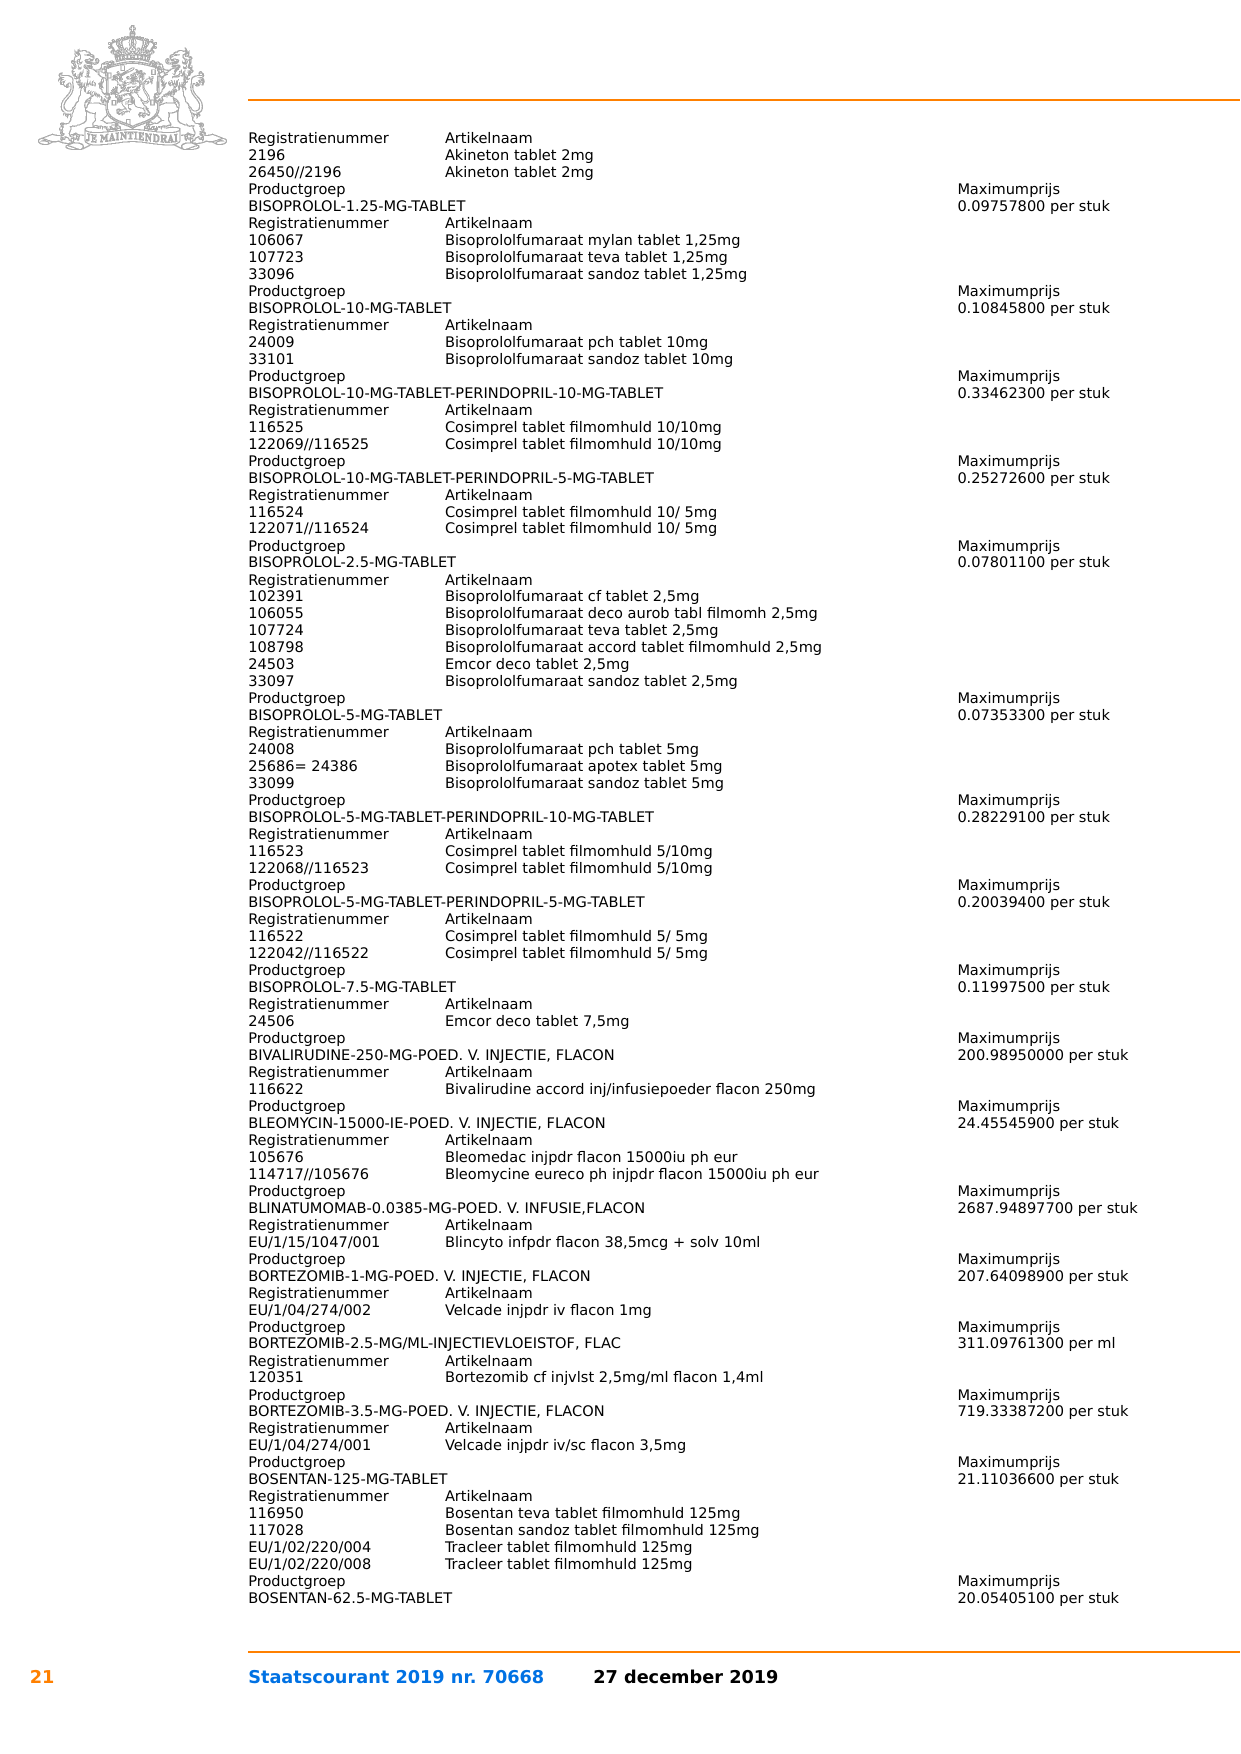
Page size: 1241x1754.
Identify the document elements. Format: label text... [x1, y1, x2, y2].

table_cell 33101 [248, 351, 439, 368]
table_cell 24008 [248, 741, 439, 758]
table_cell Cosimprel tablet filmomhuld 5/10mg [439, 843, 951, 860]
table_cell 108798 [248, 639, 439, 656]
table_cell Bortezomib cf injvlst 2,5mg/ml flacon 1,4ml [439, 1369, 951, 1386]
table_cell 107724 [248, 622, 439, 639]
table_cell Registratienummer [248, 911, 439, 928]
table_cell Maximumprijs [951, 1454, 1163, 1471]
table_cell Cosimprel tablet filmomhuld 10/10mg [439, 436, 951, 452]
table_cell BORTEZOMIB-2.5-MG/ML-INJECTIEVLOEISTOF, FLAC [248, 1335, 951, 1352]
table_cell [951, 1369, 1163, 1386]
table_cell [439, 877, 951, 894]
table_cell [951, 1081, 1163, 1098]
table_cell [951, 1488, 1163, 1505]
table_cell 105676 [248, 1149, 439, 1166]
table_cell BISOPROLOL-1.25-MG-TABLET [248, 198, 951, 215]
table_cell Registratienummer [248, 724, 439, 741]
table_cell Productgroep [248, 368, 439, 384]
table_cell [439, 1454, 951, 1471]
table_cell Registratienummer [248, 130, 439, 147]
table_cell Registratienummer [248, 317, 439, 334]
table_cell Maximumprijs [951, 453, 1163, 469]
table_cell Artikelnaam [439, 826, 951, 843]
table_cell [951, 419, 1163, 436]
table_cell BISOPROLOL-5-MG-TABLET-PERINDOPRIL-5-MG-TABLET [248, 894, 951, 911]
table_cell [439, 368, 951, 384]
table_cell [951, 571, 1163, 588]
table_cell 122068//116523 [248, 860, 439, 877]
table_cell Artikelnaam [439, 1420, 951, 1437]
table_cell Maximumprijs [951, 283, 1163, 300]
table_cell 117028 [248, 1522, 439, 1539]
table_cell BISOPROLOL-5-MG-TABLET [248, 707, 951, 724]
table_cell Registratienummer [248, 996, 439, 1013]
table_cell Registratienummer [248, 215, 439, 232]
table_cell [951, 911, 1163, 928]
table_cell [951, 232, 1163, 249]
table_cell BISOPROLOL-7.5-MG-TABLET [248, 979, 951, 996]
table_cell Productgroep [248, 962, 439, 979]
table_cell Artikelnaam [439, 1132, 951, 1149]
table_cell [951, 826, 1163, 843]
table_cell Artikelnaam [439, 1064, 951, 1081]
table_cell BORTEZOMIB-1-MG-POED. V. INJECTIE, FLACON [248, 1268, 951, 1284]
table_cell [951, 1285, 1163, 1301]
table_cell [951, 215, 1163, 232]
table_cell Maximumprijs [951, 690, 1163, 707]
table_cell [951, 775, 1163, 792]
table_cell 0.20039400 per stuk [951, 894, 1163, 911]
table_cell 719.33387200 per stuk [951, 1403, 1163, 1420]
table_cell Productgroep [248, 1098, 439, 1115]
table_cell BISOPROLOL-2.5-MG-TABLET [248, 554, 951, 571]
table_cell Bisoprololfumaraat apotex tablet 5mg [439, 758, 951, 775]
table_cell [951, 724, 1163, 741]
table_cell 0.11997500 per stuk [951, 979, 1163, 996]
table_cell [951, 164, 1163, 181]
table_cell 0.25272600 per stuk [951, 470, 1163, 486]
table_cell Productgroep [248, 690, 439, 707]
table_cell Bleomycine eureco ph injpdr flacon 15000iu ph eur [439, 1166, 951, 1183]
table_cell Cosimprel tablet filmomhuld 10/ 5mg [439, 520, 951, 537]
table_cell [439, 181, 951, 198]
table_cell 122042//116522 [248, 945, 439, 962]
table_cell [951, 351, 1163, 368]
table_cell [439, 1573, 951, 1590]
table_cell [951, 605, 1163, 622]
table_cell Productgroep [248, 1030, 439, 1047]
table_cell Bisoprololfumaraat sandoz tablet 10mg [439, 351, 951, 368]
table_cell Velcade injpdr iv/sc flacon 3,5mg [439, 1437, 951, 1454]
table_cell [951, 130, 1163, 147]
table_cell [439, 1183, 951, 1199]
table_cell EU/1/02/220/008 [248, 1556, 439, 1573]
table_cell [951, 741, 1163, 758]
table_cell [951, 656, 1163, 673]
table_cell 106055 [248, 605, 439, 622]
table_cell Registratienummer [248, 1420, 439, 1437]
table_cell 120351 [248, 1369, 439, 1386]
table_cell 21.11036600 per stuk [951, 1471, 1163, 1488]
table_cell Tracleer tablet filmomhuld 125mg [439, 1556, 951, 1573]
table_cell 122071//116524 [248, 520, 439, 537]
table_cell [951, 1353, 1163, 1369]
table_cell [439, 1030, 951, 1047]
table_cell Maximumprijs [951, 1319, 1163, 1335]
table_cell Maximumprijs [951, 1183, 1163, 1199]
table_cell [951, 1166, 1163, 1183]
table_cell Akineton tablet 2mg [439, 147, 951, 164]
table_cell Bleomedac injpdr flacon 15000iu ph eur [439, 1149, 951, 1166]
table_cell 116950 [248, 1505, 439, 1522]
table_cell 116524 [248, 504, 439, 520]
table_cell [951, 1437, 1163, 1454]
table_cell Artikelnaam [439, 724, 951, 741]
table_cell BISOPROLOL-10-MG-TABLET-PERINDOPRIL-10-MG-TABLET [248, 385, 951, 402]
table_cell [439, 538, 951, 554]
table_cell Bosentan teva tablet filmomhuld 125mg [439, 1505, 951, 1522]
table_cell Artikelnaam [439, 1353, 951, 1369]
table_cell Maximumprijs [951, 962, 1163, 979]
table_cell Registratienummer [248, 1217, 439, 1233]
table_cell Productgroep [248, 1573, 439, 1590]
table_cell [951, 249, 1163, 266]
table_cell 25686= 24386 [248, 758, 439, 775]
table_cell 207.64098900 per stuk [951, 1268, 1163, 1284]
table_cell [439, 1098, 951, 1115]
table_cell [951, 1539, 1163, 1556]
table_cell Maximumprijs [951, 368, 1163, 384]
table_cell Bosentan sandoz tablet filmomhuld 125mg [439, 1522, 951, 1539]
table_cell [951, 1132, 1163, 1149]
table_cell Bisoprololfumaraat sandoz tablet 5mg [439, 775, 951, 792]
table_cell Productgroep [248, 792, 439, 809]
table_cell Bivalirudine accord inj/infusiepoeder flacon 250mg [439, 1081, 951, 1098]
table_cell Artikelnaam [439, 130, 951, 147]
table_cell 33096 [248, 266, 439, 283]
table_cell 24506 [248, 1013, 439, 1030]
table_cell Bisoprololfumaraat pch tablet 5mg [439, 741, 951, 758]
table_cell Cosimprel tablet filmomhuld 10/10mg [439, 419, 951, 436]
table_cell Bisoprololfumaraat deco aurob tabl filmomh 2,5mg [439, 605, 951, 622]
table_cell Registratienummer [248, 571, 439, 588]
table_cell [951, 266, 1163, 283]
table_cell 122069//116525 [248, 436, 439, 452]
table_cell 0.07801100 per stuk [951, 554, 1163, 571]
table_cell BISOPROLOL-10-MG-TABLET [248, 300, 951, 317]
table_cell Registratienummer [248, 486, 439, 503]
table_cell 24009 [248, 334, 439, 351]
table_cell 33097 [248, 673, 439, 690]
table_cell Productgroep [248, 1251, 439, 1267]
table_cell EU/1/04/274/001 [248, 1437, 439, 1454]
table_cell 0.07353300 per stuk [951, 707, 1163, 724]
table_cell Productgroep [248, 1386, 439, 1403]
table_cell Artikelnaam [439, 911, 951, 928]
picture [38, 25, 227, 150]
table_cell [951, 639, 1163, 656]
table_cell Tracleer tablet filmomhuld 125mg [439, 1539, 951, 1556]
table_cell Registratienummer [248, 402, 439, 418]
table_cell 0.33462300 per stuk [951, 385, 1163, 402]
table_cell Registratienummer [248, 826, 439, 843]
table_cell 114717//105676 [248, 1166, 439, 1183]
table_cell EU/1/02/220/004 [248, 1539, 439, 1556]
table_cell 0.28229100 per stuk [951, 809, 1163, 826]
table_cell [951, 504, 1163, 520]
table_cell 20.05405100 per stuk [951, 1590, 1163, 1607]
table_cell 0.10845800 per stuk [951, 300, 1163, 317]
table_cell 116522 [248, 928, 439, 945]
table_cell Registratienummer [248, 1488, 439, 1505]
table_cell [951, 928, 1163, 945]
table_cell [951, 843, 1163, 860]
table_cell Maximumprijs [951, 1386, 1163, 1403]
table_cell BLEOMYCIN-15000-IE-POED. V. INJECTIE, FLACON [248, 1115, 951, 1132]
table_cell [439, 283, 951, 300]
table_cell [951, 673, 1163, 690]
table_cell Artikelnaam [439, 402, 951, 418]
table_cell Maximumprijs [951, 1030, 1163, 1047]
table_cell [951, 147, 1163, 164]
table_cell Blincyto infpdr flacon 38,5mcg + solv 10ml [439, 1234, 951, 1251]
table_cell [951, 402, 1163, 418]
table_cell Productgroep [248, 453, 439, 469]
table_cell Maximumprijs [951, 1251, 1163, 1267]
table_cell Emcor deco tablet 7,5mg [439, 1013, 951, 1030]
table_cell [951, 622, 1163, 639]
table_cell Productgroep [248, 181, 439, 198]
table_cell 116622 [248, 1081, 439, 1098]
table_cell 107723 [248, 249, 439, 266]
table_cell BORTEZOMIB-3.5-MG-POED. V. INJECTIE, FLACON [248, 1403, 951, 1420]
table_cell Bisoprololfumaraat pch tablet 10mg [439, 334, 951, 351]
table_cell 311.09761300 per ml [951, 1335, 1163, 1352]
table_cell BISOPROLOL-10-MG-TABLET-PERINDOPRIL-5-MG-TABLET [248, 470, 951, 486]
table_cell [951, 996, 1163, 1013]
table_cell BOSENTAN-125-MG-TABLET [248, 1471, 951, 1488]
table_cell BISOPROLOL-5-MG-TABLET-PERINDOPRIL-10-MG-TABLET [248, 809, 951, 826]
table_cell [951, 758, 1163, 775]
table_cell [439, 792, 951, 809]
table_cell Productgroep [248, 877, 439, 894]
table_cell Productgroep [248, 1454, 439, 1471]
table_cell Artikelnaam [439, 1217, 951, 1233]
table_cell Maximumprijs [951, 538, 1163, 554]
table_cell Artikelnaam [439, 215, 951, 232]
table_cell Productgroep [248, 538, 439, 554]
table_cell Bisoprololfumaraat sandoz tablet 1,25mg [439, 266, 951, 283]
table_cell BLINATUMOMAB-0.0385-MG-POED. V. INFUSIE,FLACON [248, 1200, 951, 1217]
table_cell [951, 1420, 1163, 1437]
table_cell 24503 [248, 656, 439, 673]
table_cell Bisoprololfumaraat sandoz tablet 2,5mg [439, 673, 951, 690]
table_cell Cosimprel tablet filmomhuld 5/10mg [439, 860, 951, 877]
table_cell [951, 1149, 1163, 1166]
table_cell Bisoprololfumaraat cf tablet 2,5mg [439, 588, 951, 605]
table_cell 106067 [248, 232, 439, 249]
table_cell [951, 1234, 1163, 1251]
table_cell [439, 1386, 951, 1403]
table_cell Productgroep [248, 1183, 439, 1199]
table_cell 200.98950000 per stuk [951, 1047, 1163, 1064]
table_cell BIVALIRUDINE-250-MG-POED. V. INJECTIE, FLACON [248, 1047, 951, 1064]
table_cell Artikelnaam [439, 996, 951, 1013]
table_cell [951, 945, 1163, 962]
table_cell Maximumprijs [951, 1573, 1163, 1590]
table_cell [951, 1301, 1163, 1318]
table_cell Registratienummer [248, 1132, 439, 1149]
table_cell [951, 1556, 1163, 1573]
table_cell [951, 1522, 1163, 1539]
table_cell [951, 1064, 1163, 1081]
table_cell 102391 [248, 588, 439, 605]
table_cell [439, 1251, 951, 1267]
table_cell Velcade injpdr iv flacon 1mg [439, 1301, 951, 1318]
table_cell Artikelnaam [439, 486, 951, 503]
table_cell Maximumprijs [951, 792, 1163, 809]
table_cell [951, 520, 1163, 537]
table_cell Cosimprel tablet filmomhuld 10/ 5mg [439, 504, 951, 520]
table_cell BOSENTAN-62.5-MG-TABLET [248, 1590, 951, 1607]
table_cell Bisoprololfumaraat accord tablet filmomhuld 2,5mg [439, 639, 951, 656]
table_cell Maximumprijs [951, 181, 1163, 198]
table_cell 2196 [248, 147, 439, 164]
table_cell Akineton tablet 2mg [439, 164, 951, 181]
table_cell Bisoprololfumaraat teva tablet 1,25mg [439, 249, 951, 266]
table_cell Artikelnaam [439, 571, 951, 588]
table_cell [439, 453, 951, 469]
table_cell Registratienummer [248, 1285, 439, 1301]
table_cell 24.45545900 per stuk [951, 1115, 1163, 1132]
table_cell [951, 1505, 1163, 1522]
table_cell Bisoprololfumaraat mylan tablet 1,25mg [439, 232, 951, 249]
table_cell Cosimprel tablet filmomhuld 5/ 5mg [439, 928, 951, 945]
table_cell [439, 1319, 951, 1335]
table_cell 33099 [248, 775, 439, 792]
table_cell Productgroep [248, 1319, 439, 1335]
table_cell EU/1/04/274/002 [248, 1301, 439, 1318]
table_cell Maximumprijs [951, 1098, 1163, 1115]
table_cell [951, 486, 1163, 503]
table_cell Registratienummer [248, 1353, 439, 1369]
table_cell Cosimprel tablet filmomhuld 5/ 5mg [439, 945, 951, 962]
table_cell [951, 588, 1163, 605]
table_cell EU/1/15/1047/001 [248, 1234, 439, 1251]
table_cell Emcor deco tablet 2,5mg [439, 656, 951, 673]
table_cell Artikelnaam [439, 317, 951, 334]
table_cell [951, 334, 1163, 351]
table_cell [439, 690, 951, 707]
table_cell [951, 1217, 1163, 1233]
table_cell Registratienummer [248, 1064, 439, 1081]
table_cell [951, 436, 1163, 452]
table_cell Bisoprololfumaraat teva tablet 2,5mg [439, 622, 951, 639]
table_cell 26450//2196 [248, 164, 439, 181]
table_cell 2687.94897700 per stuk [951, 1200, 1163, 1217]
table_cell Artikelnaam [439, 1285, 951, 1301]
table_cell 0.09757800 per stuk [951, 198, 1163, 215]
table_cell Artikelnaam [439, 1488, 951, 1505]
table_cell 116525 [248, 419, 439, 436]
table_cell [439, 962, 951, 979]
table_cell [951, 317, 1163, 334]
table_cell [951, 1013, 1163, 1030]
table_cell Maximumprijs [951, 877, 1163, 894]
table_cell Productgroep [248, 283, 439, 300]
table_cell 116523 [248, 843, 439, 860]
table_cell [951, 860, 1163, 877]
